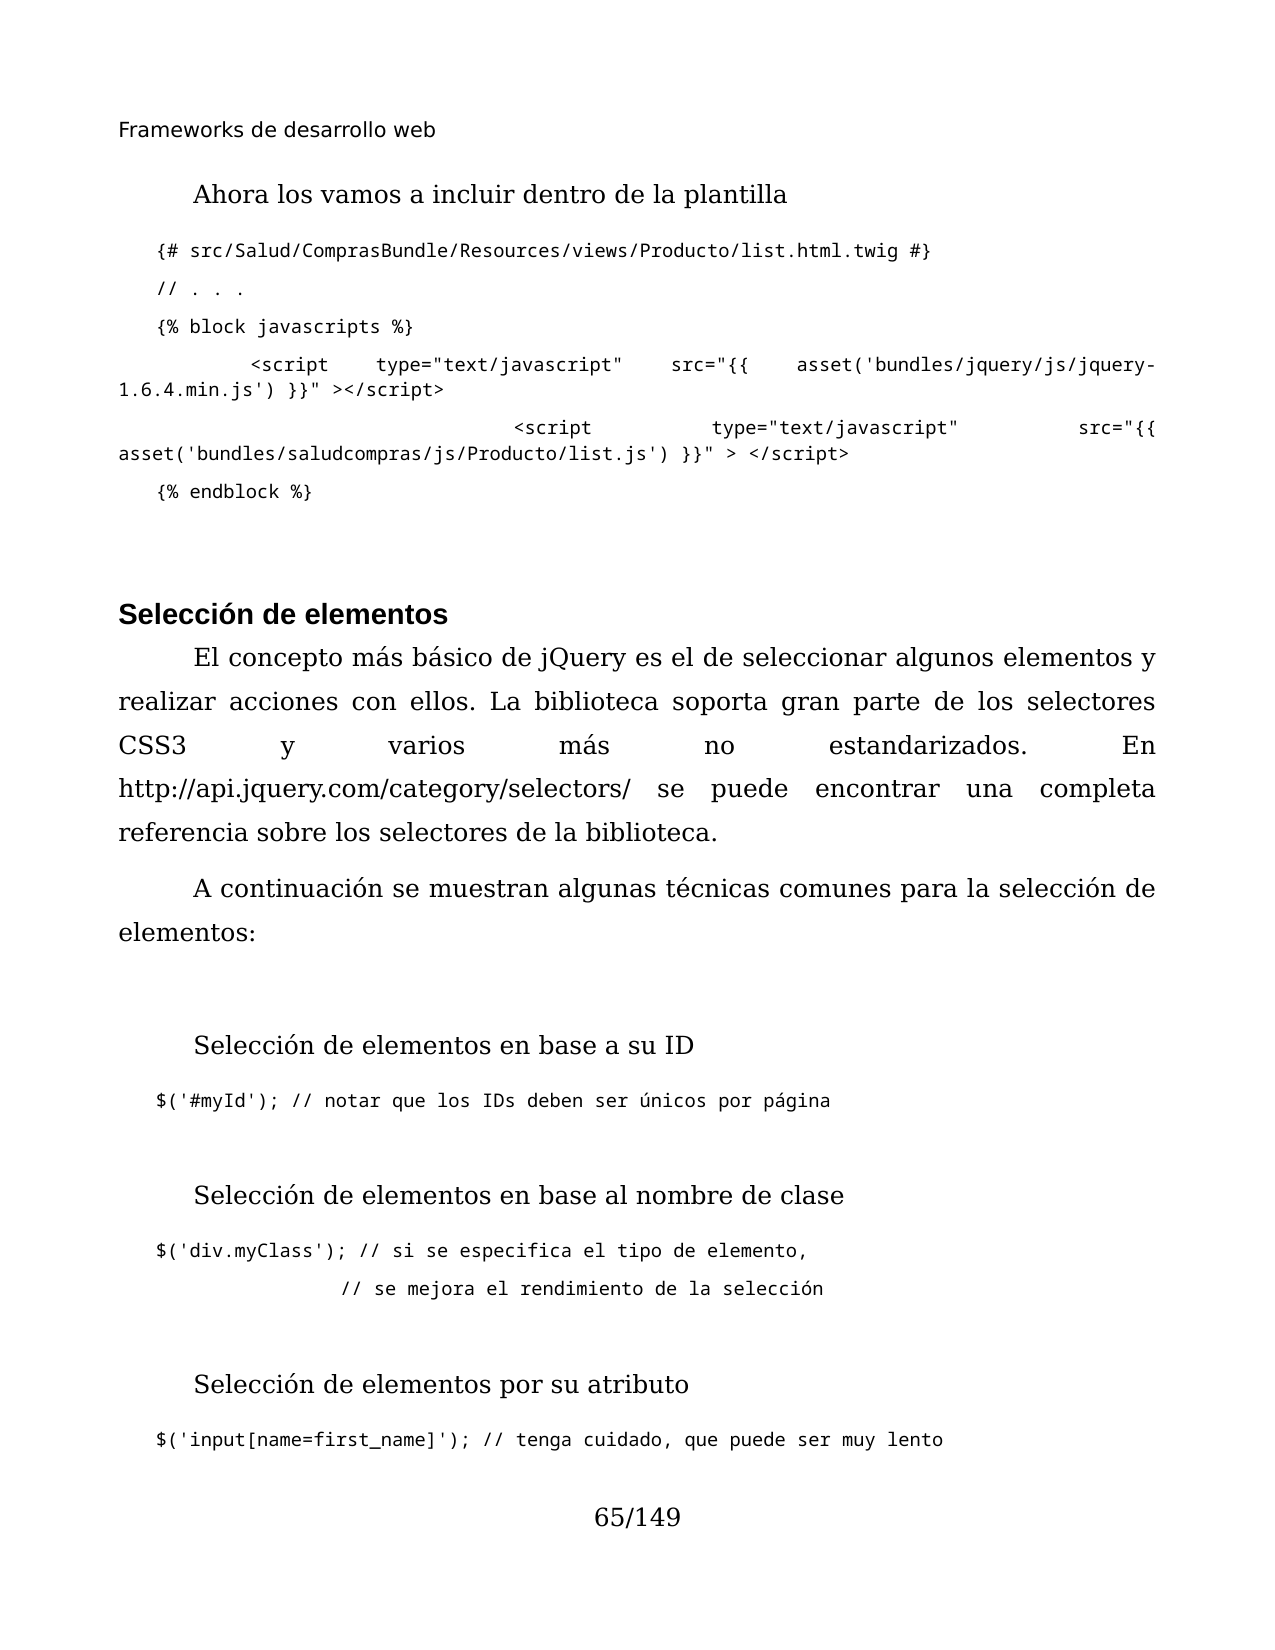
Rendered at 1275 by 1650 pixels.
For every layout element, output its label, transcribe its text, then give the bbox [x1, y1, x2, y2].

text $('input[name=first_name]'); // tenga cuidado, que puede ser muy lento [118, 1426, 1157, 1452]
text $('div.myClass'); // si se especifica el tipo de elemento, [118, 1238, 1157, 1263]
text // se mejora el rendimiento de la selección [118, 1276, 1157, 1301]
subtitle {% endblock %} [118, 478, 1157, 504]
text Selección de elementos en base al nombre de clase [118, 1181, 1157, 1211]
subtitle <script type="text/javascript" src="{{ asset('bundles/saludcompras/js/Producto/list.js') }}" > </script> [118, 414, 1157, 466]
subtitle // . . . [118, 275, 1157, 301]
subtitle {# src/Salud/ComprasBundle/Resources/views/Producto/list.html.twig #} [118, 237, 1157, 262]
text Selección de elementos por su atributo [118, 1370, 1157, 1399]
subtitle <script type="text/javascript" src="{{ asset('bundles/jquery/js/jquery-1.6.4.min.js') }}" ></script> [118, 351, 1157, 402]
text Selección de elementos en base a su ID [118, 1031, 1157, 1060]
subtitle {% block javascripts %} [118, 313, 1157, 338]
subtitle Selección de elementos [118, 597, 1157, 631]
text $('#myId'); // notar que los IDs deben ser únicos por página [118, 1087, 1157, 1113]
text El concepto más básico de jQuery es el de seleccionar algunos elementos y realizar acciones con ellos. La biblioteca soporta gran parte de los selectores CSS3 y varios más no estandarizados. En http://api.jquery.com/category/selectors/ se puede encontrar una completa referencia sobre los selectores de la biblioteca. [118, 643, 1157, 848]
subtitle Ahora los vamos a incluir dentro de la plantilla [118, 181, 1157, 210]
text A continuación se muestran algunas técnicas comunes para la selección de elementos: [118, 875, 1157, 948]
